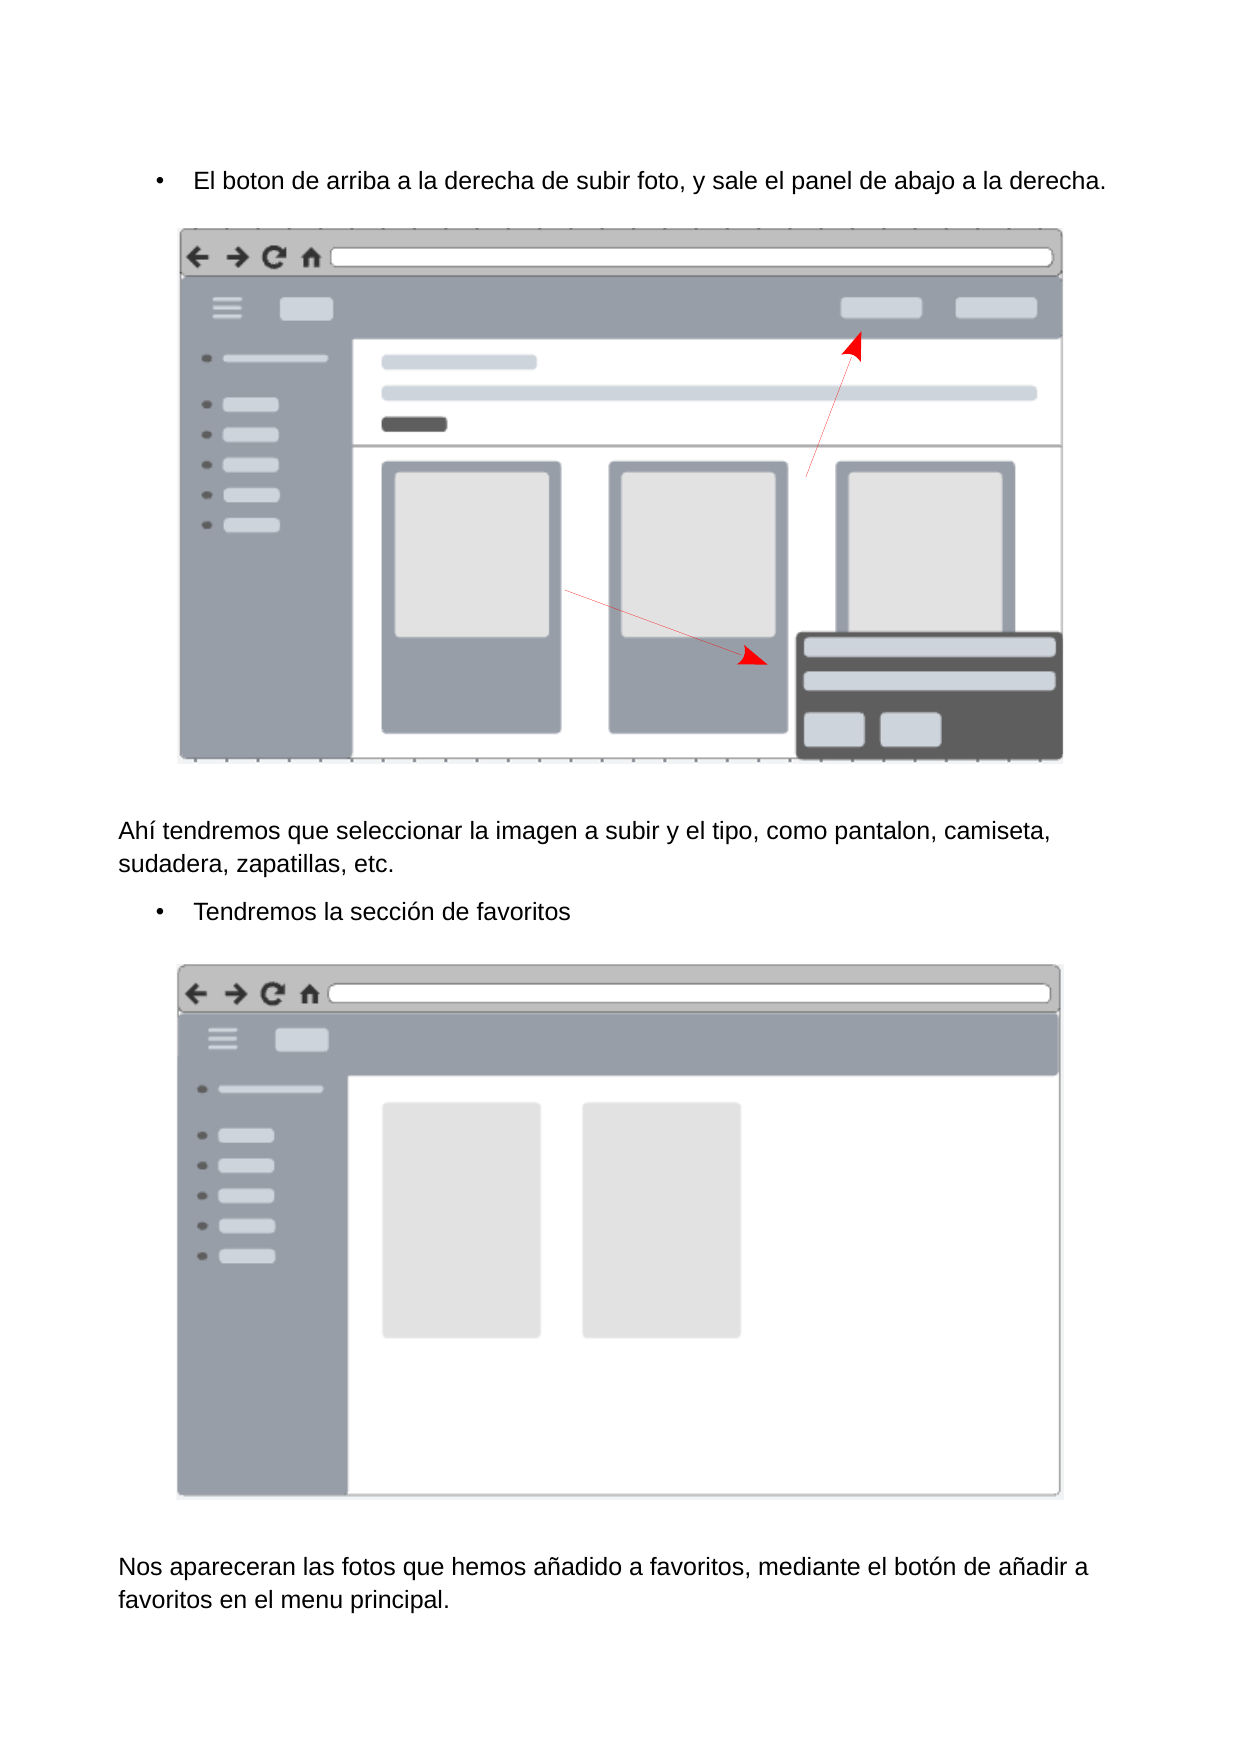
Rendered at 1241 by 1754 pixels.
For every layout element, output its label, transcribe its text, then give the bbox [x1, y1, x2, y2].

list Tendremos la sección de favoritos [156, 896, 1122, 925]
text Ahí tendremos que seleccionar la imagen a subir y el tipo, como pantalon, camiseta, sudadera, zapatillas, etc. [118, 816, 1122, 878]
picture [176, 964, 1064, 1500]
picture [177, 228, 1064, 764]
list El boton de arriba a la derecha de subir foto, y sale el panel de abajo a la derecha. [156, 166, 1122, 194]
text Nos apareceran las fotos que hemos añadido a favoritos, mediante el botón de añadir a favoritos en el menu principal. [118, 1552, 1122, 1614]
